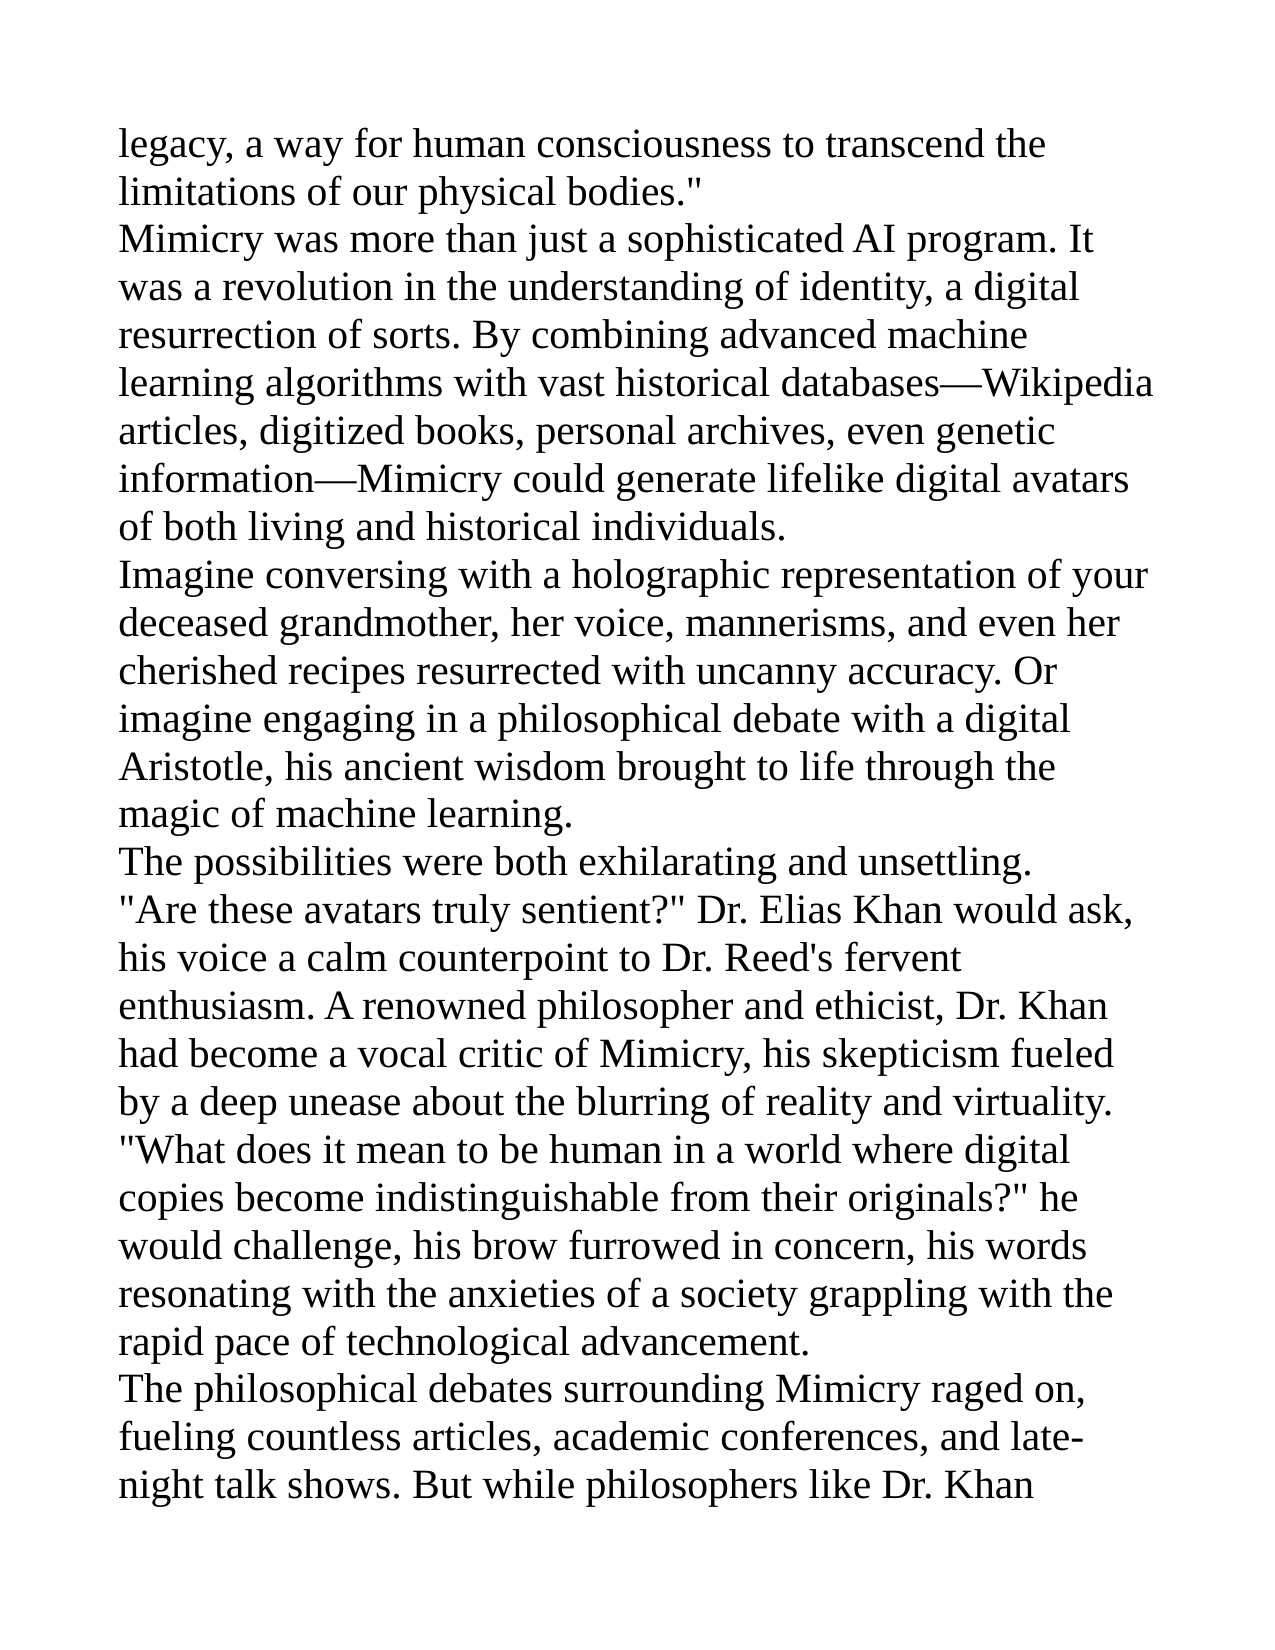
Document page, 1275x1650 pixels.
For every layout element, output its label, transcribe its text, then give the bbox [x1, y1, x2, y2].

text "What does it mean to be human in a world where digital copies become indistinguishable from their originals?" he would challenge, his brow furrowed in concern, his words resonating with the anxieties of a society grappling with the rapid pace of technological advancement. [118, 1124, 1157, 1364]
text The philosophical debates surrounding Mimicry raged on, fueling countless articles, academic conferences, and late-night talk shows. But while philosophers like Dr. Khan [118, 1364, 1157, 1508]
text "Are these avatars truly sentient?" Dr. Elias Khan would ask, his voice a calm counterpoint to Dr. Reed's fervent enthusiasm. A renowned philosopher and ethicist, Dr. Khan had become a vocal critic of Mimicry, his skepticism fueled by a deep unease about the blurring of reality and virtuality. [118, 885, 1157, 1124]
text Mimicry was more than just a sophisticated AI program. It was a revolution in the understanding of identity, a digital resurrection of sorts. By combining advanced machine learning algorithms with vast historical databases—Wikipedia articles, digitized books, personal archives, even genetic information—Mimicry could generate lifelike digital avatars of both living and historical individuals. [118, 214, 1157, 549]
text Imagine conversing with a holographic representation of your deceased grandmother, her voice, mannerisms, and even her cherished recipes resurrected with uncanny accuracy. Or imagine engaging in a philosophical debate with a digital Aristotle, his ancient wisdom brought to life through the magic of machine learning. [118, 549, 1157, 837]
text legacy, a way for human consciousness to transcend the limitations of our physical bodies." [118, 118, 1157, 214]
text The possibilities were both exhilarating and unsettling. [118, 837, 1157, 885]
